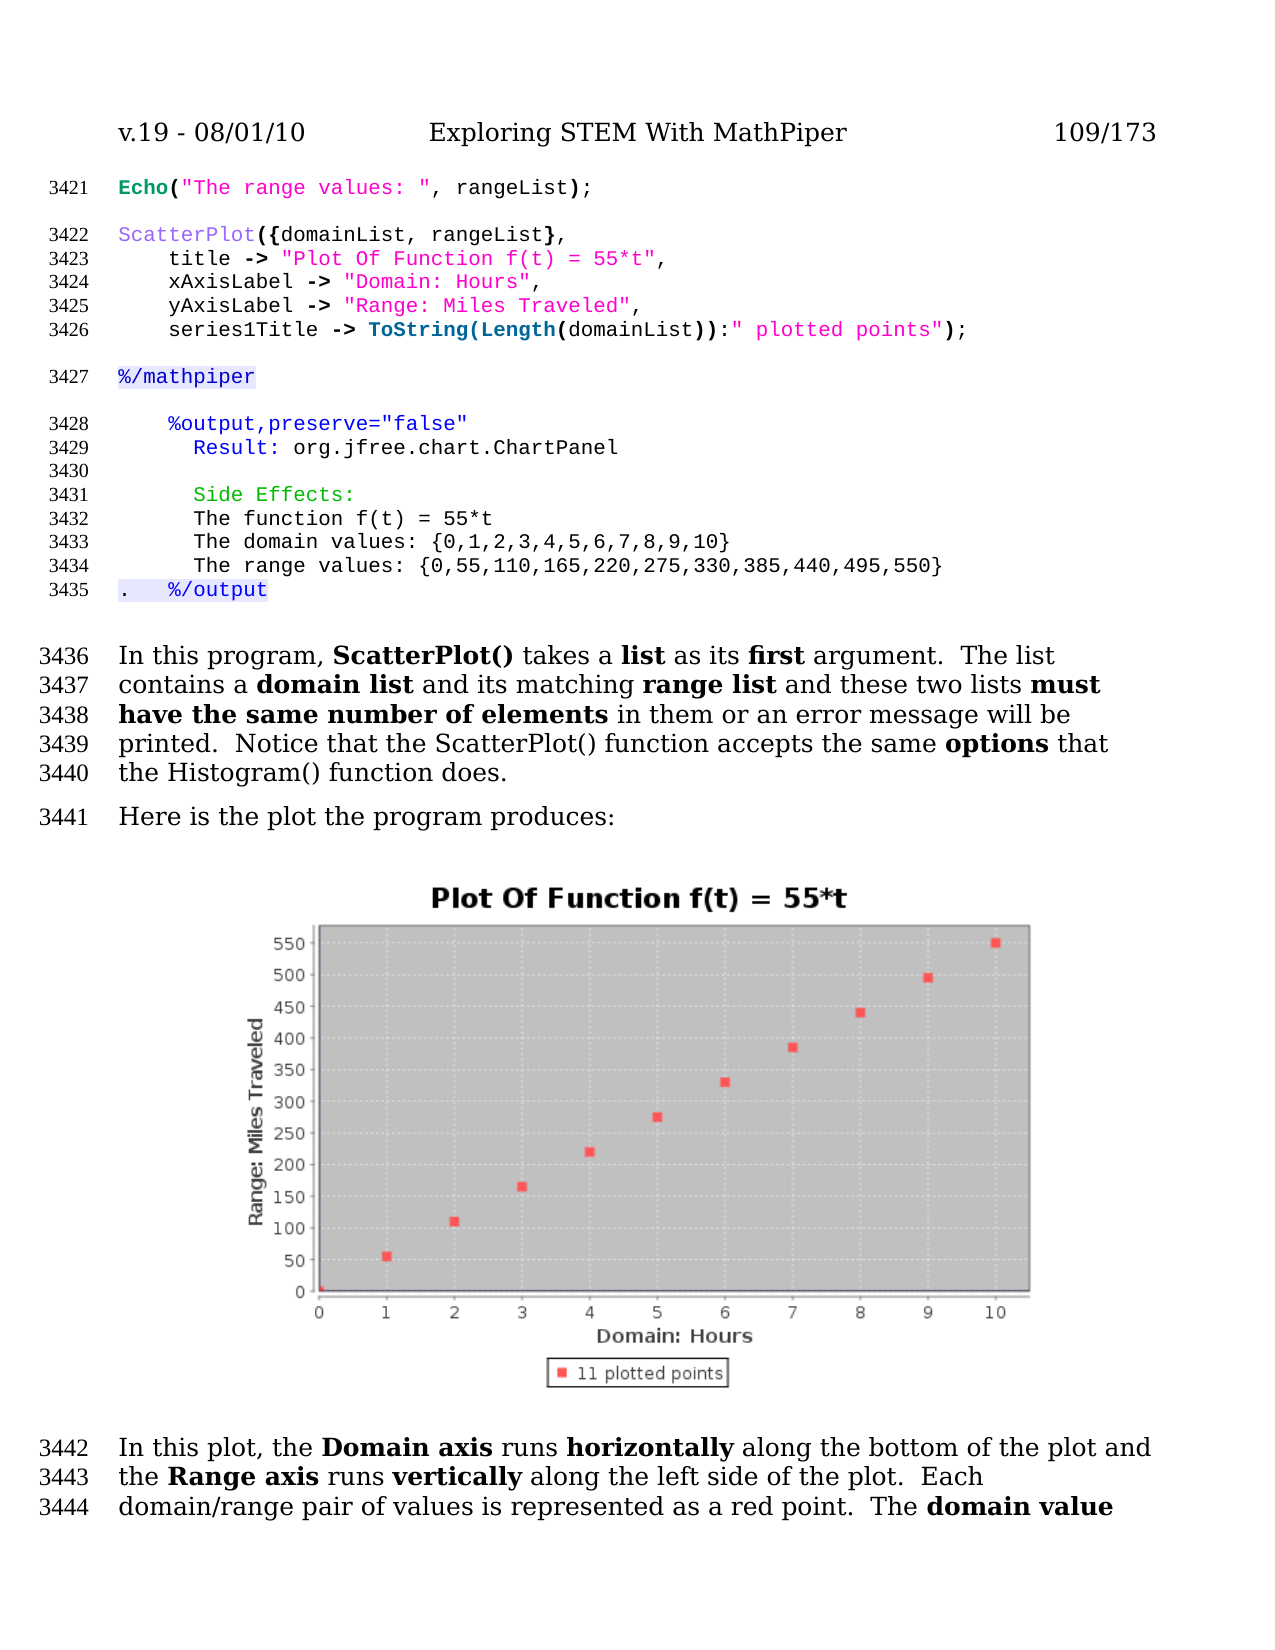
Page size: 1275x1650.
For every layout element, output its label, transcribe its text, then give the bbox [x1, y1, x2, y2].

text Side Effects: [118, 484, 1157, 508]
text title -> "Plot Of Function f(t) = 55*t", [118, 248, 1157, 271]
text The function f(t) = 55*t [118, 508, 1157, 531]
text In this plot, the Domain axis runs horizontally along the bottom of the plot and the Range axis runs vertically along the left side of the plot. Each domain/range pair of values is represented as a red point. The domain value [118, 1433, 1157, 1521]
text Here is the plot the program produces: [118, 802, 1157, 832]
text The domain values: {0,1,2,3,4,5,6,7,8,9,10} [118, 531, 1157, 555]
text %/mathpiper [118, 366, 1157, 389]
text yAxisLabel -> "Range: Miles Traveled", [118, 295, 1157, 319]
text Echo("The range values: ", rangeList); [118, 177, 1157, 200]
text The range values: {0,55,110,165,220,275,330,385,440,495,550} [118, 555, 1157, 579]
text Result: org.jfree.chart.ChartPanel [118, 437, 1157, 461]
text %output,preserve="false" [118, 413, 1157, 437]
text . %/output [118, 579, 1157, 602]
text series1Title -> ToString(Length(domainList)):" plotted points"); [118, 319, 1157, 342]
text ScatterPlot({domainList, rangeList}, [118, 224, 1157, 248]
text xAxisLabel -> "Domain: Hours", [118, 271, 1157, 295]
picture [230, 881, 1046, 1389]
text In this program, ScatterPlot() takes a list as its first argument. The list contains a domain list and its matching range list and these two lists must have the same number of elements in them or an error message will be printed. Notice that the ScatterPlot() function accepts the same options that the Histogram() function does. [118, 641, 1157, 787]
